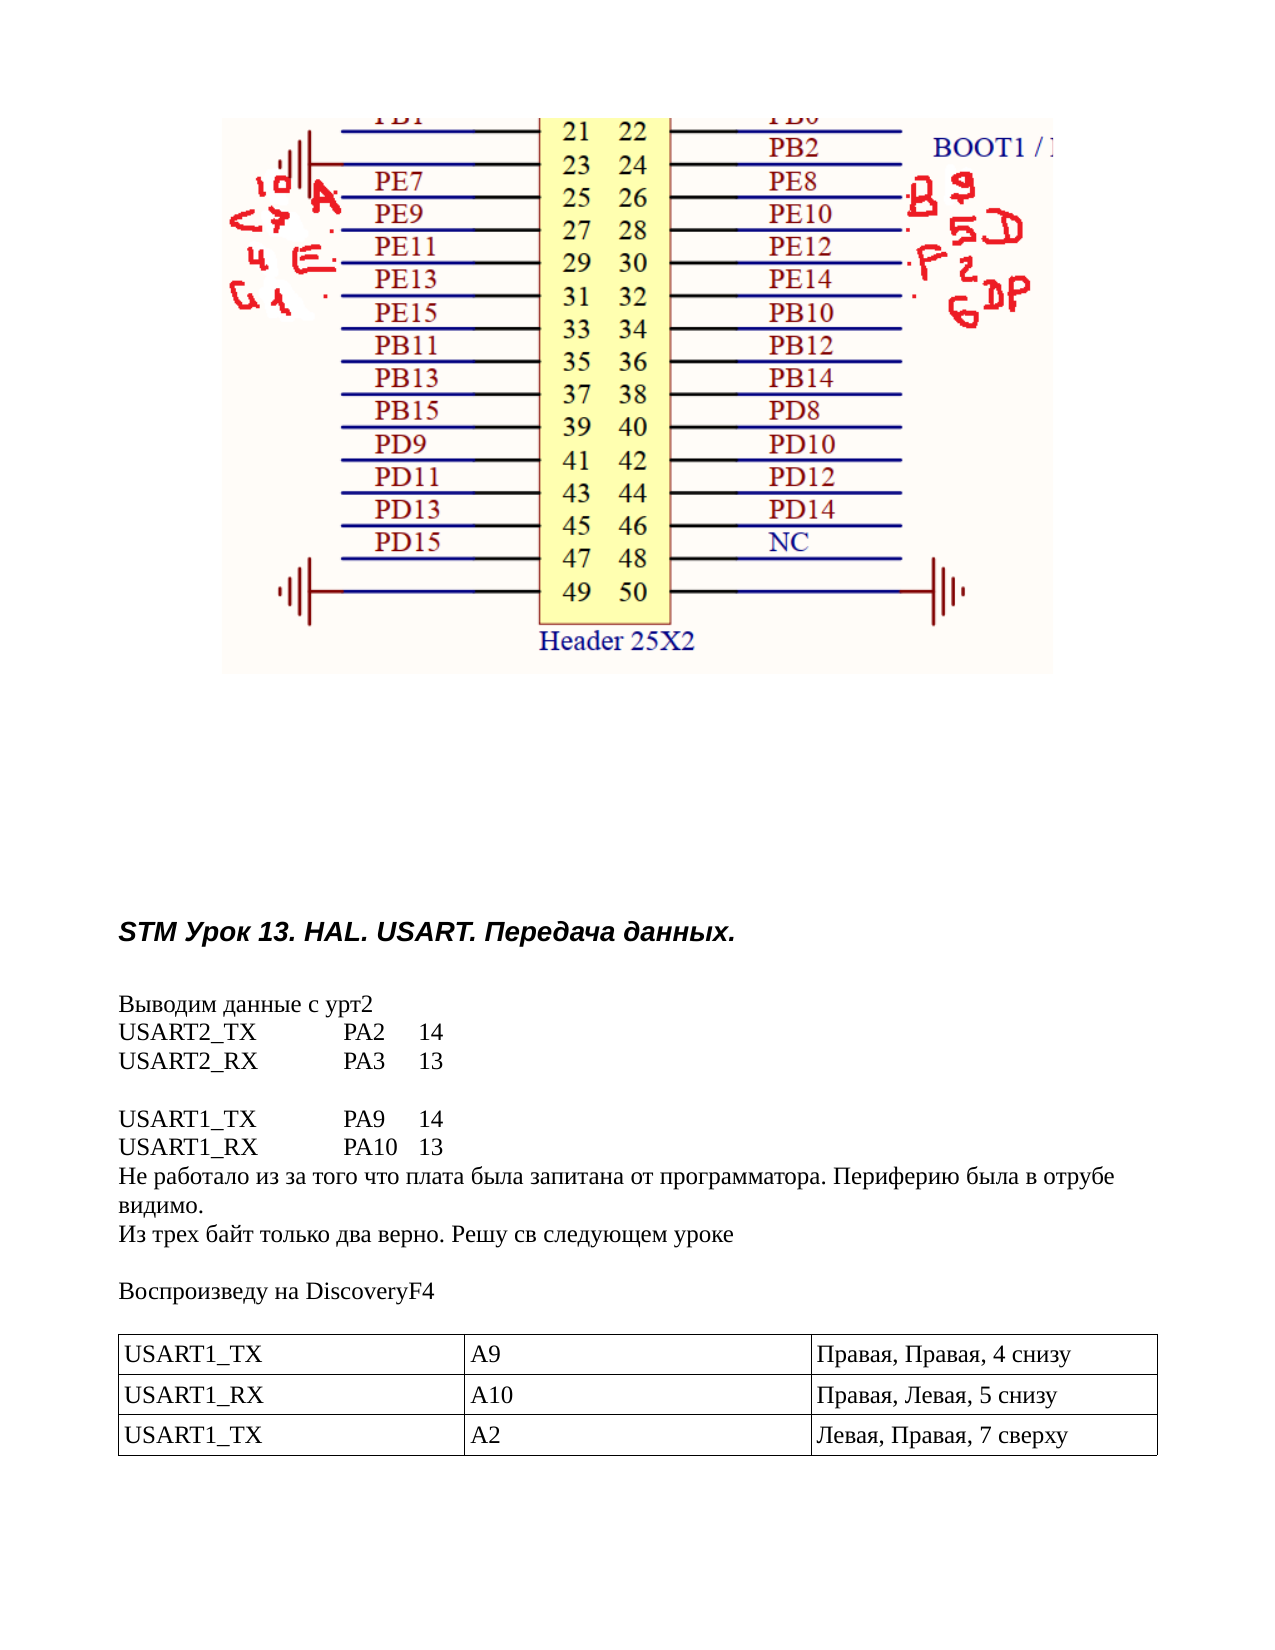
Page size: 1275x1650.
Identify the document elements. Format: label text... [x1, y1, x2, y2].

table_header USART1_TX [119, 1335, 464, 1374]
text USART1_RX PA10 13 [118, 1132, 1157, 1161]
table_cell A10 [465, 1375, 811, 1414]
text Воспроизведу на DiscoveryF4 [118, 1276, 1157, 1305]
text Выводим данные с урт2 [118, 989, 1157, 1017]
table_cell USART1_TX [119, 1415, 464, 1455]
table_cell Правая, Левая, 5 снизу [812, 1375, 1157, 1414]
text Из трех байт только два верно. Решу св следующем уроке [118, 1219, 1157, 1247]
subtitle STM Урок 13. HAL. USART. Передача данных. [118, 916, 1157, 947]
table_cell Левая, Правая, 7 сверху [812, 1415, 1157, 1455]
picture [221, 118, 1054, 674]
text Не работало из за того что плата была запитана от программатора. Периферию была в отрубе видимо. [118, 1161, 1157, 1219]
text USART2_RX PA3 13 [118, 1046, 1157, 1075]
text USART2_TX PA2 14 [118, 1017, 1157, 1046]
text USART1_TX PA9 14 [118, 1104, 1157, 1132]
table_cell A2 [465, 1415, 811, 1455]
table_header A9 [465, 1335, 811, 1374]
table_header Правая, Правая, 4 снизу [812, 1335, 1157, 1374]
table_cell USART1_RX [119, 1375, 464, 1414]
